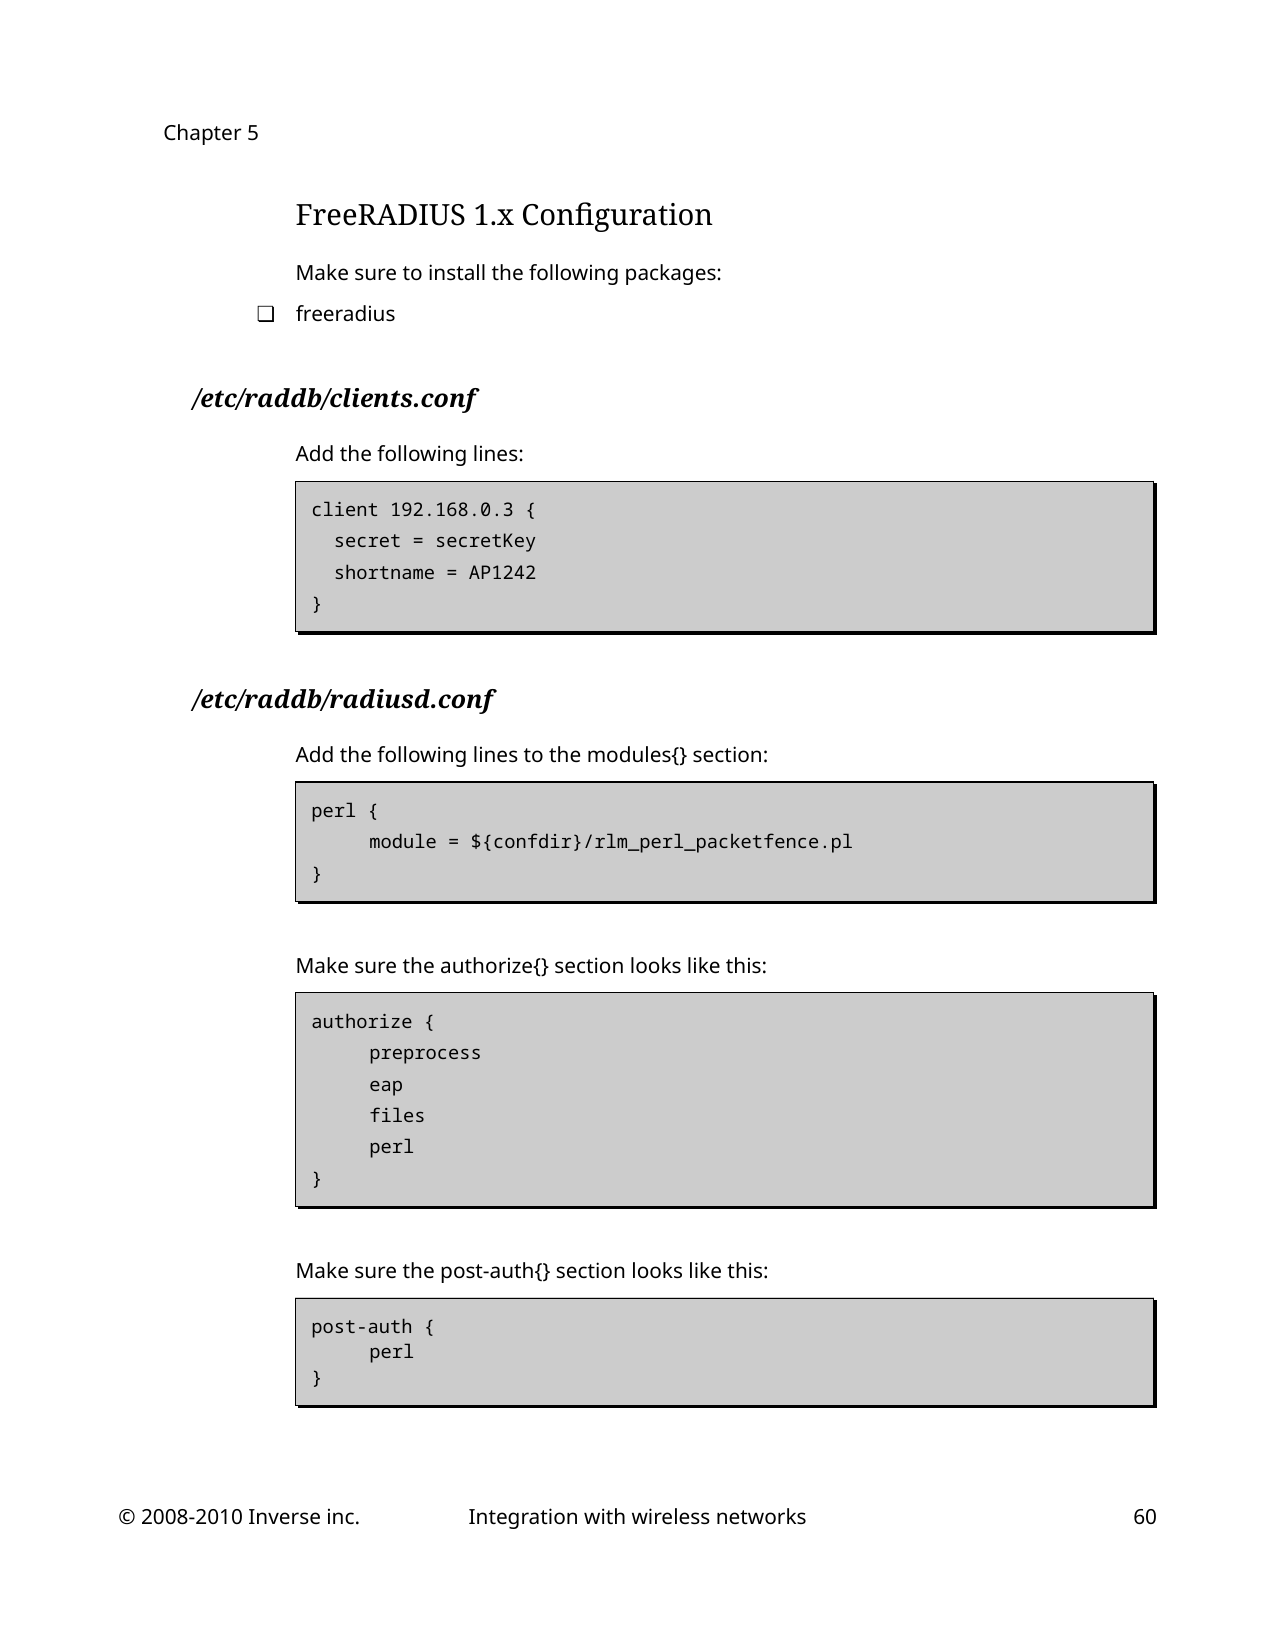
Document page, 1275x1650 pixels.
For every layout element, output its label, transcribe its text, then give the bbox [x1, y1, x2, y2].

text } [296, 575, 1153, 631]
text files [296, 1087, 1153, 1118]
text client 192.168.0.3 { [296, 482, 1153, 512]
text } [296, 1149, 1153, 1206]
text perl [296, 1118, 1153, 1149]
subtitle /etc/raddb/radiusd.conf [156, 682, 1157, 716]
text module = ${confdir}/rlm_perl_packetfence.pl [296, 813, 1153, 844]
text preprocess [296, 1024, 1153, 1055]
text Make sure the post-auth{} section looks like this: [295, 1256, 1157, 1285]
text eap [296, 1055, 1153, 1087]
text Make sure the authorize{} section looks like this: [295, 951, 1157, 980]
text shortname = AP1242 [296, 543, 1153, 575]
text Add the following lines: [295, 439, 1157, 468]
text perl { [296, 783, 1153, 813]
text Make sure to install the following packages: [295, 258, 1157, 287]
text } [296, 844, 1153, 901]
list ❏ freeradius [256, 299, 1157, 328]
subtitle /etc/raddb/clients.conf [156, 381, 1157, 415]
text authorize { [296, 993, 1153, 1024]
text secret = secretKey [296, 512, 1153, 543]
subtitle FreeRADIUS 1.x Configuration [295, 194, 1157, 233]
text post-auth { perl } [296, 1299, 1153, 1405]
text Add the following lines to the modules{} section: [295, 740, 1157, 769]
